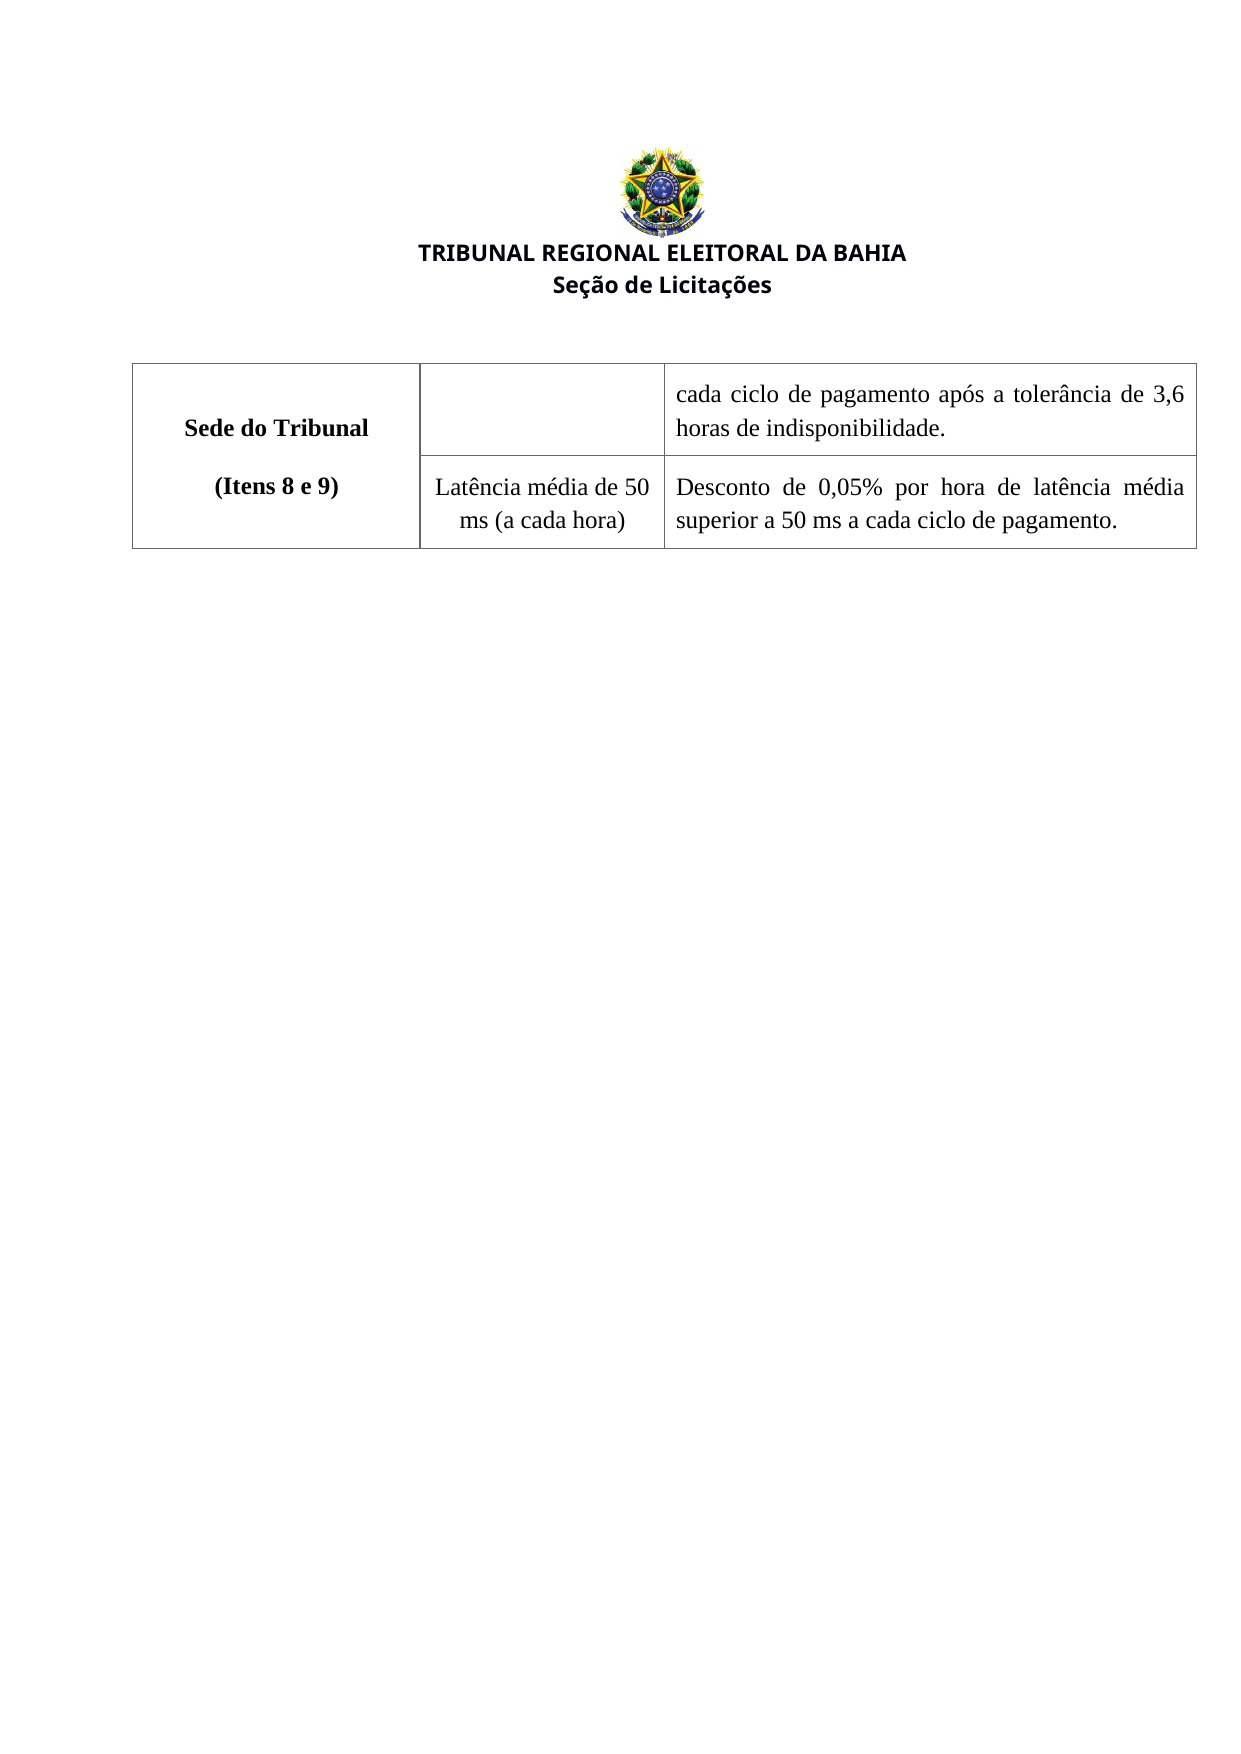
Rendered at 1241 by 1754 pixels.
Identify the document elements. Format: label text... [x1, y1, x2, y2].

table_cell cada ciclo de pagamento após a tolerância de 3,6 horas de indisponibilidade. [665, 364, 1196, 455]
table_cell [421, 364, 664, 455]
table_cell Sede do Tribunal (Itens 8 e 9) [133, 364, 419, 548]
table_cell Desconto de 0,05% por hora de latência média superior a 50 ms a cada ciclo de pagamento. [665, 456, 1196, 548]
table_cell Latência média de 50 ms (a cada hora) [421, 456, 664, 548]
